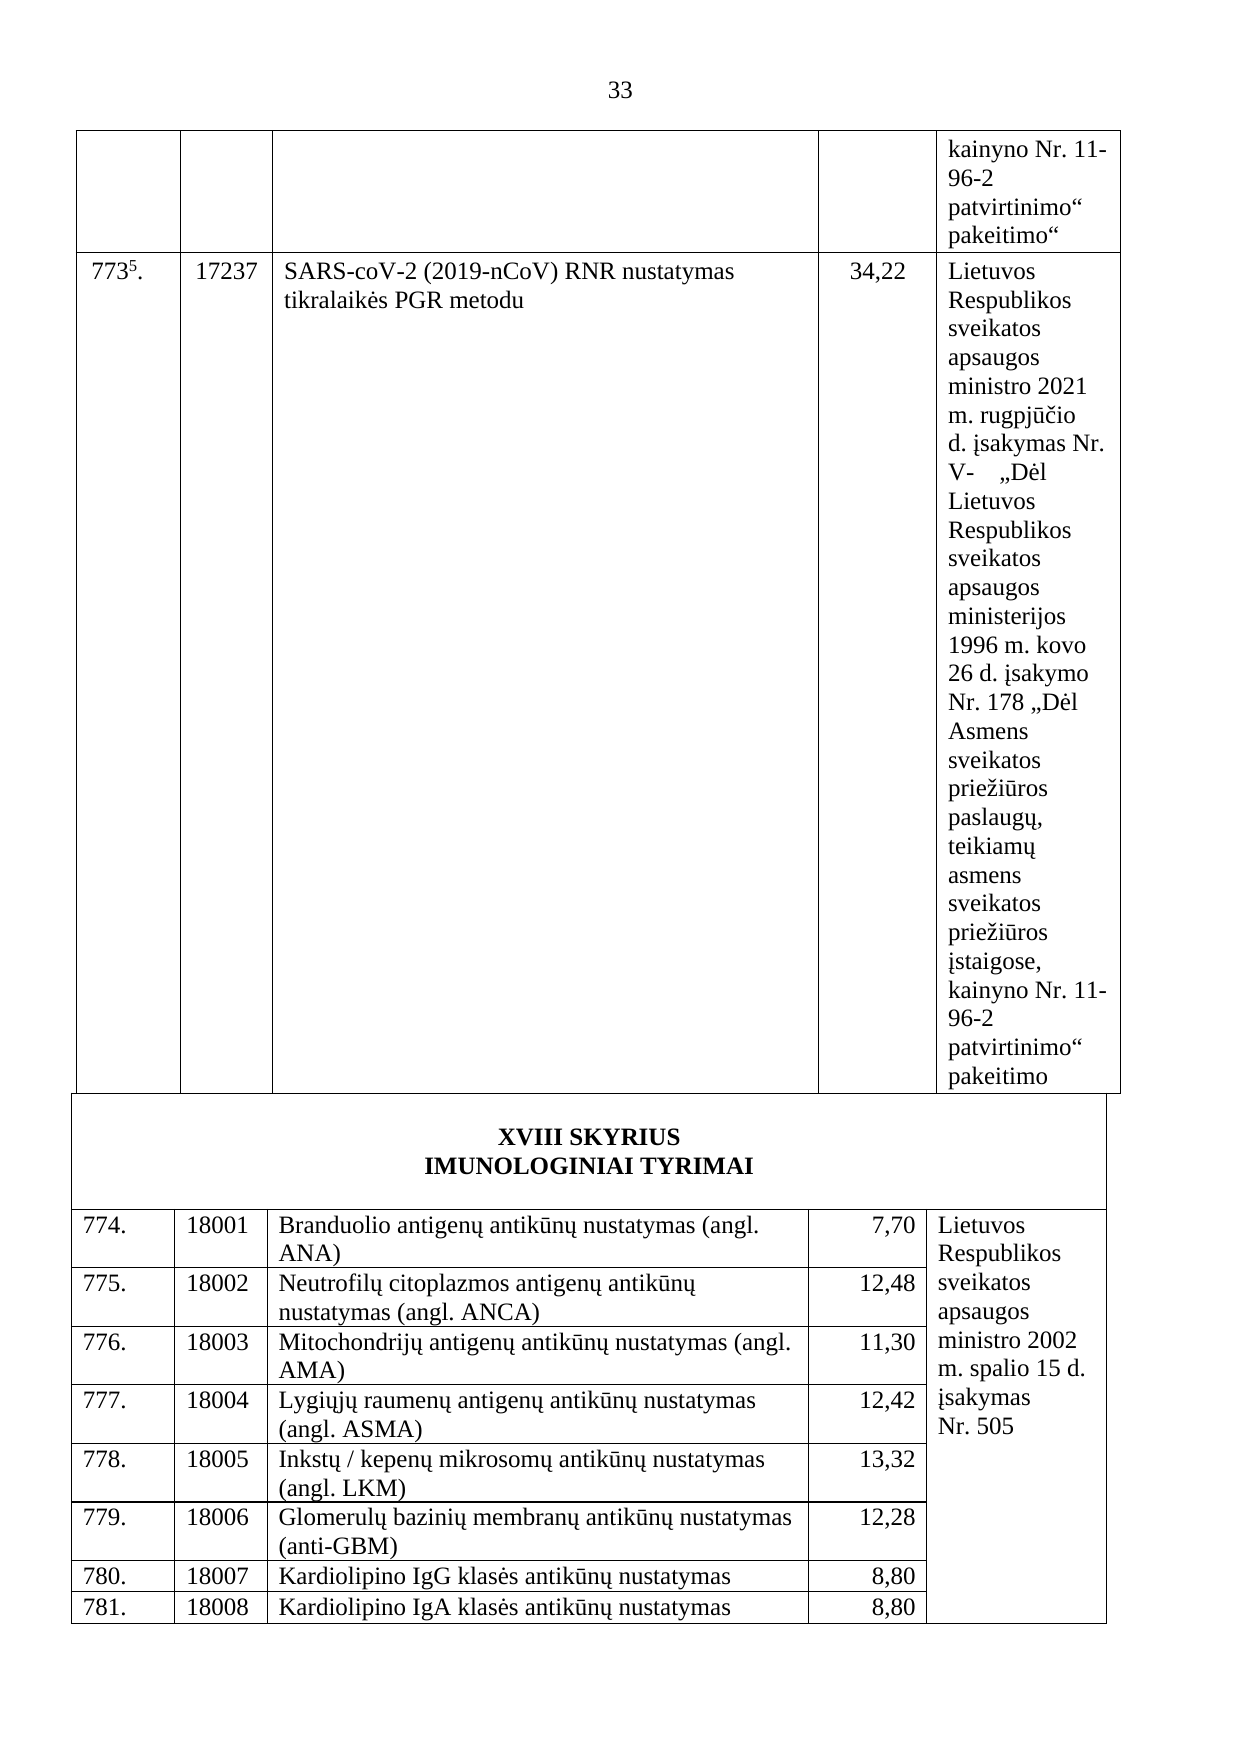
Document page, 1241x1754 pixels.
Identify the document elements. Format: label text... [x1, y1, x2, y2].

table_cell [1107, 1094, 1120, 1209]
table_cell [71, 252, 76, 1093]
table_cell Neutrofilų citoplazmos antigenų antikūnų nustatymas (angl. ANCA) [268, 1268, 808, 1326]
table_cell 779. [72, 1503, 174, 1560]
table_cell Kardiolipino IgA klasės antikūnų nustatymas [268, 1592, 808, 1622]
table_cell 18002 [175, 1268, 267, 1326]
table_cell 8,80 [809, 1592, 926, 1622]
table_cell 12,28 [809, 1503, 926, 1560]
table_cell Mitochondrijų antigenų antikūnų nustatymas (angl. AMA) [268, 1327, 808, 1384]
table_cell 18005 [175, 1444, 267, 1501]
table_cell 8,80 [809, 1561, 926, 1591]
table_cell [1107, 1591, 1120, 1622]
table_cell [273, 131, 818, 252]
table_cell Branduolio antigenų antikūnų nustatymas (angl. ANA) [268, 1210, 808, 1267]
table_cell Kardiolipino IgG klasės antikūnų nustatymas [268, 1561, 808, 1591]
table_cell 34,22 [819, 253, 936, 1093]
table_cell [1107, 1326, 1120, 1384]
table_cell SARS-coV-2 (2019-nCoV) RNR nustatymas tikralaikės PGR metodu [273, 253, 818, 1093]
table_cell 780. [72, 1561, 174, 1591]
table_cell 775. [72, 1268, 174, 1326]
table_cell 781. [72, 1592, 174, 1622]
table_cell Glomerulų bazinių membranų antikūnų nustatymas (anti-GBM) [268, 1503, 808, 1560]
table_cell 774. [72, 1210, 174, 1267]
table_cell [71, 130, 76, 252]
table_cell [1107, 1501, 1120, 1560]
table_cell XVIII SKYRIUS IMUNOLOGINIAI TYRIMAI [72, 1094, 1106, 1209]
table_cell [1107, 1384, 1120, 1443]
table_cell [1107, 1560, 1120, 1591]
table_cell 18006 [175, 1503, 267, 1560]
table_cell 18004 [175, 1385, 267, 1443]
table_cell 13,32 [809, 1444, 926, 1501]
table_cell Lygiųjų raumenų antigenų antikūnų nustatymas (angl. ASMA) [268, 1385, 808, 1443]
table_cell 18003 [175, 1327, 267, 1384]
table_cell 777. [72, 1385, 174, 1443]
table_cell 18001 [175, 1210, 267, 1267]
table_cell kainyno Nr. 11-96-2 patvirtinimo“ pakeitimo“ [937, 131, 1120, 252]
table_cell 18008 [175, 1592, 267, 1622]
table_cell 17237 [181, 253, 272, 1093]
table_cell 778. [72, 1444, 174, 1501]
table_cell Lietuvos Respublikos sveikatos apsaugos ministro 2002 m. spalio 15 d. įsakymas Nr. 505 [927, 1210, 1106, 1622]
table_cell 12,48 [809, 1268, 926, 1326]
table_cell Inkstų / kepenų mikrosomų antikūnų nustatymas (angl. LKM) [268, 1444, 808, 1501]
table_cell 12,42 [809, 1385, 926, 1443]
table_cell [819, 131, 936, 252]
table_cell 18007 [175, 1561, 267, 1591]
table_cell 7,70 [809, 1210, 926, 1267]
table_cell [181, 131, 272, 252]
table_cell [77, 131, 180, 252]
table_cell 776. [72, 1327, 174, 1384]
table_cell [1107, 1267, 1120, 1326]
table_cell Lietuvos Respublikos sveikatos apsaugos ministro 2021 m. rugpjūčio d. įsakymas Nr. V- „Dėl Lietuvos Respublikos sveikatos apsaugos ministerijos 1996 m. kovo 26 d. įsakymo Nr. 178 „Dėl Asmens sveikatos priežiūros paslaugų, teikiamų asmens sveikatos priežiūros įstaigose, kainyno Nr. 11-96-2 patvirtinimo“ pakeitimo [937, 253, 1120, 1093]
table_cell [1107, 1209, 1120, 1267]
table_cell [1107, 1443, 1120, 1501]
table_cell 11,30 [809, 1327, 926, 1384]
table_cell 7735. [77, 253, 180, 1093]
